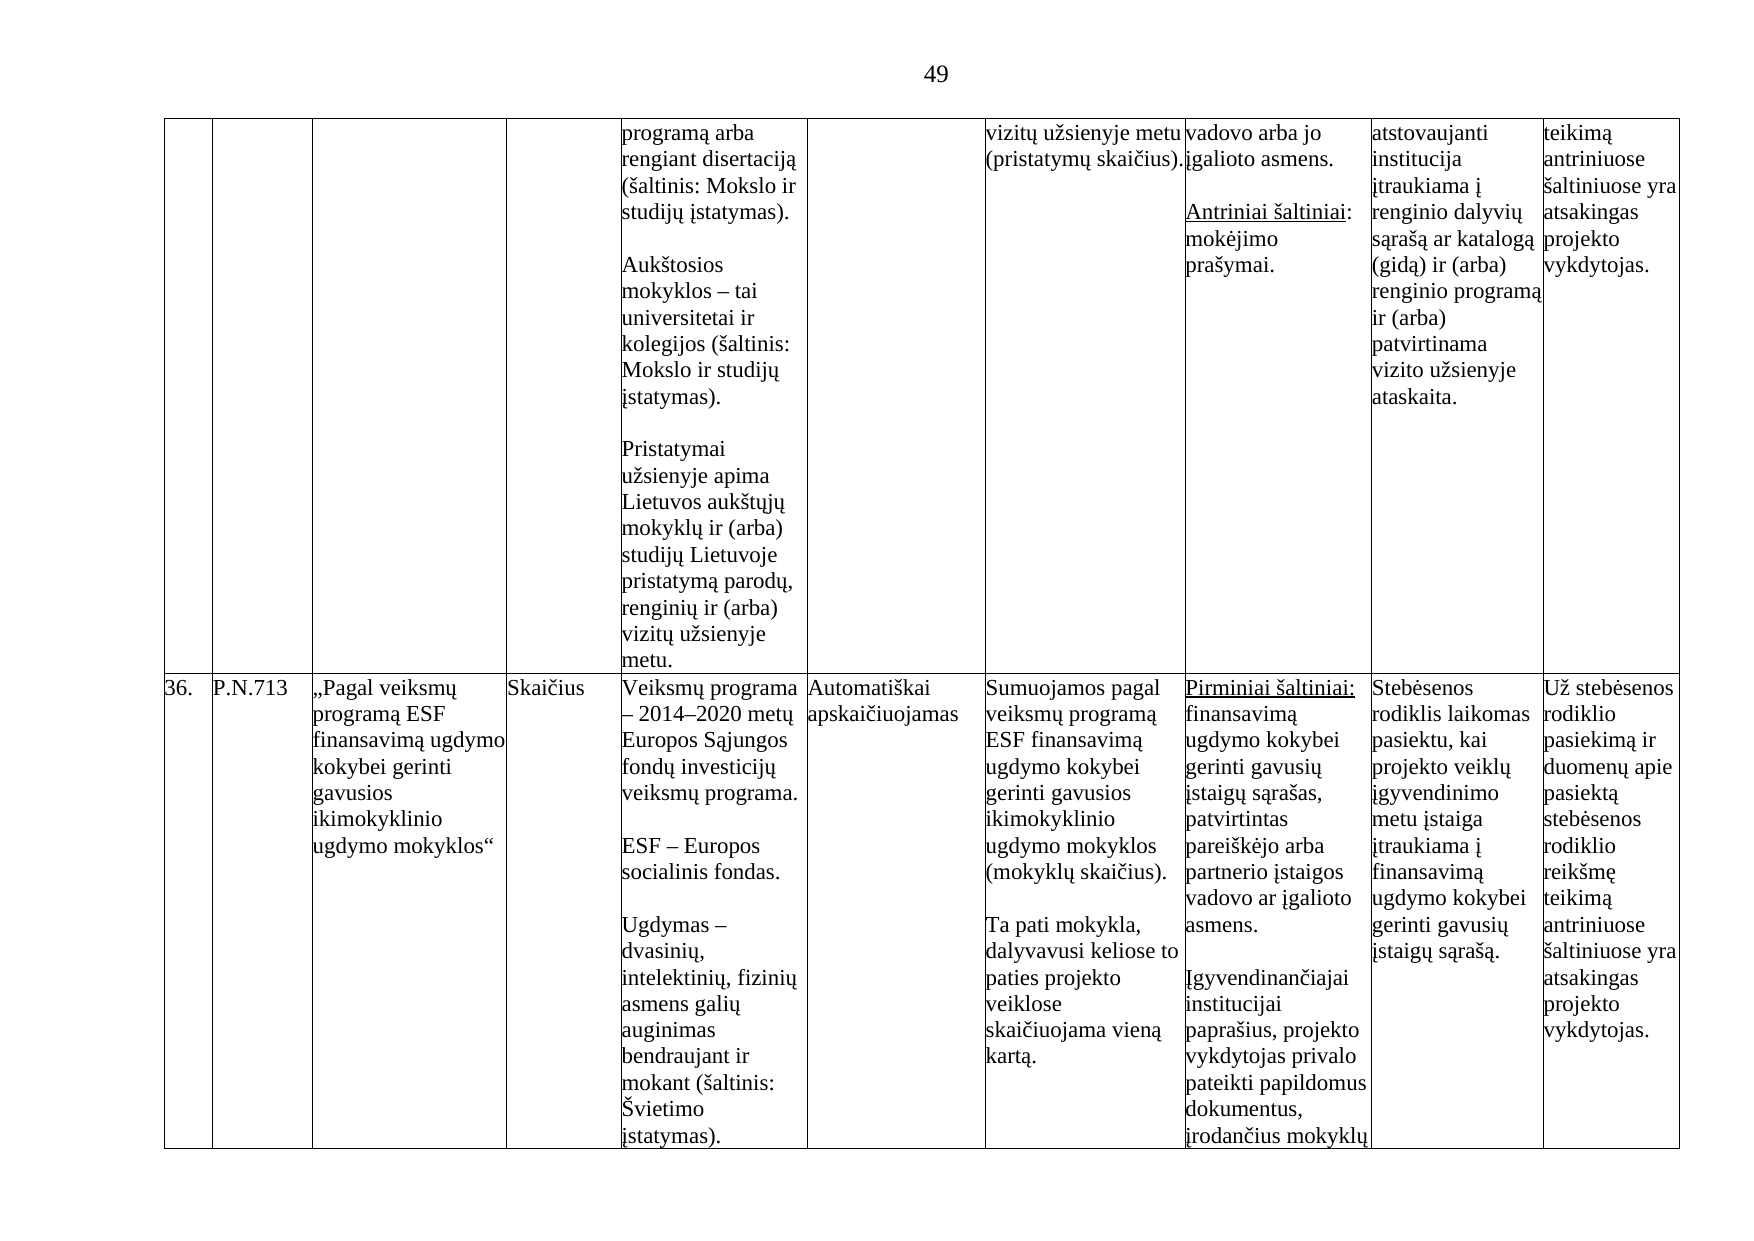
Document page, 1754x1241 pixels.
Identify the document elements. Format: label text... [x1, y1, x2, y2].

table_cell Veiksmų programa – 2014–2020 metų Europos Sąjungos fondų investicijų veiksmų programa. ESF – Europos socialinis fondas. Ugdymas – dvasinių, intelektinių, fizinių asmens galių auginimas bendraujant ir mokant (šaltinis: Švietimo įstatymas). [622, 674, 807, 1148]
table_cell 36. [165, 674, 212, 1148]
table_cell [213, 119, 312, 673]
table_cell P.N.713 [213, 674, 312, 1148]
table_cell [808, 119, 985, 673]
table_cell atstovaujanti institucija įtraukiama į renginio dalyvių sąrašą ar katalogą (gidą) ir (arba) renginio programą ir (arba) patvirtinama vizito užsienyje ataskaita. [1372, 119, 1543, 673]
table_cell Sumuojamos pagal veiksmų programą ESF finansavimą ugdymo kokybei gerinti gavusios ikimokyklinio ugdymo mokyklos (mokyklų skaičius). Ta pati mokykla, dalyvavusi keliose to paties projekto veiklose skaičiuojama vieną kartą. [986, 674, 1185, 1148]
table_cell „Pagal veiksmų programą ESF finansavimą ugdymo kokybei gerinti gavusios ikimokyklinio ugdymo mokyklos“ [313, 674, 506, 1148]
table_cell Už stebėsenos rodiklio pasiekimą ir duomenų apie pasiektą stebėsenos rodiklio reikšmę teikimą antriniuose šaltiniuose yra atsakingas projekto vykdytojas. [1544, 674, 1679, 1148]
table_cell vizitų užsienyje metu (pristatymų skaičius). [986, 119, 1185, 673]
table_cell [507, 119, 621, 673]
table_cell [313, 119, 506, 673]
table_cell Automatiškai apskaičiuojamas [808, 674, 985, 1148]
table_cell Pirminiai šaltiniai: finansavimą ugdymo kokybei gerinti gavusių įstaigų sąrašas, patvirtintas pareiškėjo arba partnerio įstaigos vadovo ar įgalioto asmens. Įgyvendinančiajai institucijai paprašius, projekto vykdytojas privalo pateikti papildomus dokumentus, įrodančius mokyklų [1186, 674, 1371, 1148]
table_cell Skaičius [507, 674, 621, 1148]
table_cell teikimą antriniuose šaltiniuose yra atsakingas projekto vykdytojas. [1544, 119, 1679, 673]
table_cell programą arba rengiant disertaciją (šaltinis: Mokslo ir studijų įstatymas). Aukštosios mokyklos – tai universitetai ir kolegijos (šaltinis: Mokslo ir studijų įstatymas). Pristatymai užsienyje apima Lietuvos aukštųjų mokyklų ir (arba) studijų Lietuvoje pristatymą parodų, renginių ir (arba) vizitų užsienyje metu. [622, 119, 807, 673]
table_cell Stebėsenos rodiklis laikomas pasiektu, kai projekto veiklų įgyvendinimo metu įstaiga įtraukiama į finansavimą ugdymo kokybei gerinti gavusių įstaigų sąrašą. [1372, 674, 1543, 1148]
table_cell [165, 119, 212, 673]
table_cell vadovo arba jo įgalioto asmens. Antriniai šaltiniai: mokėjimo prašymai. [1186, 119, 1371, 673]
